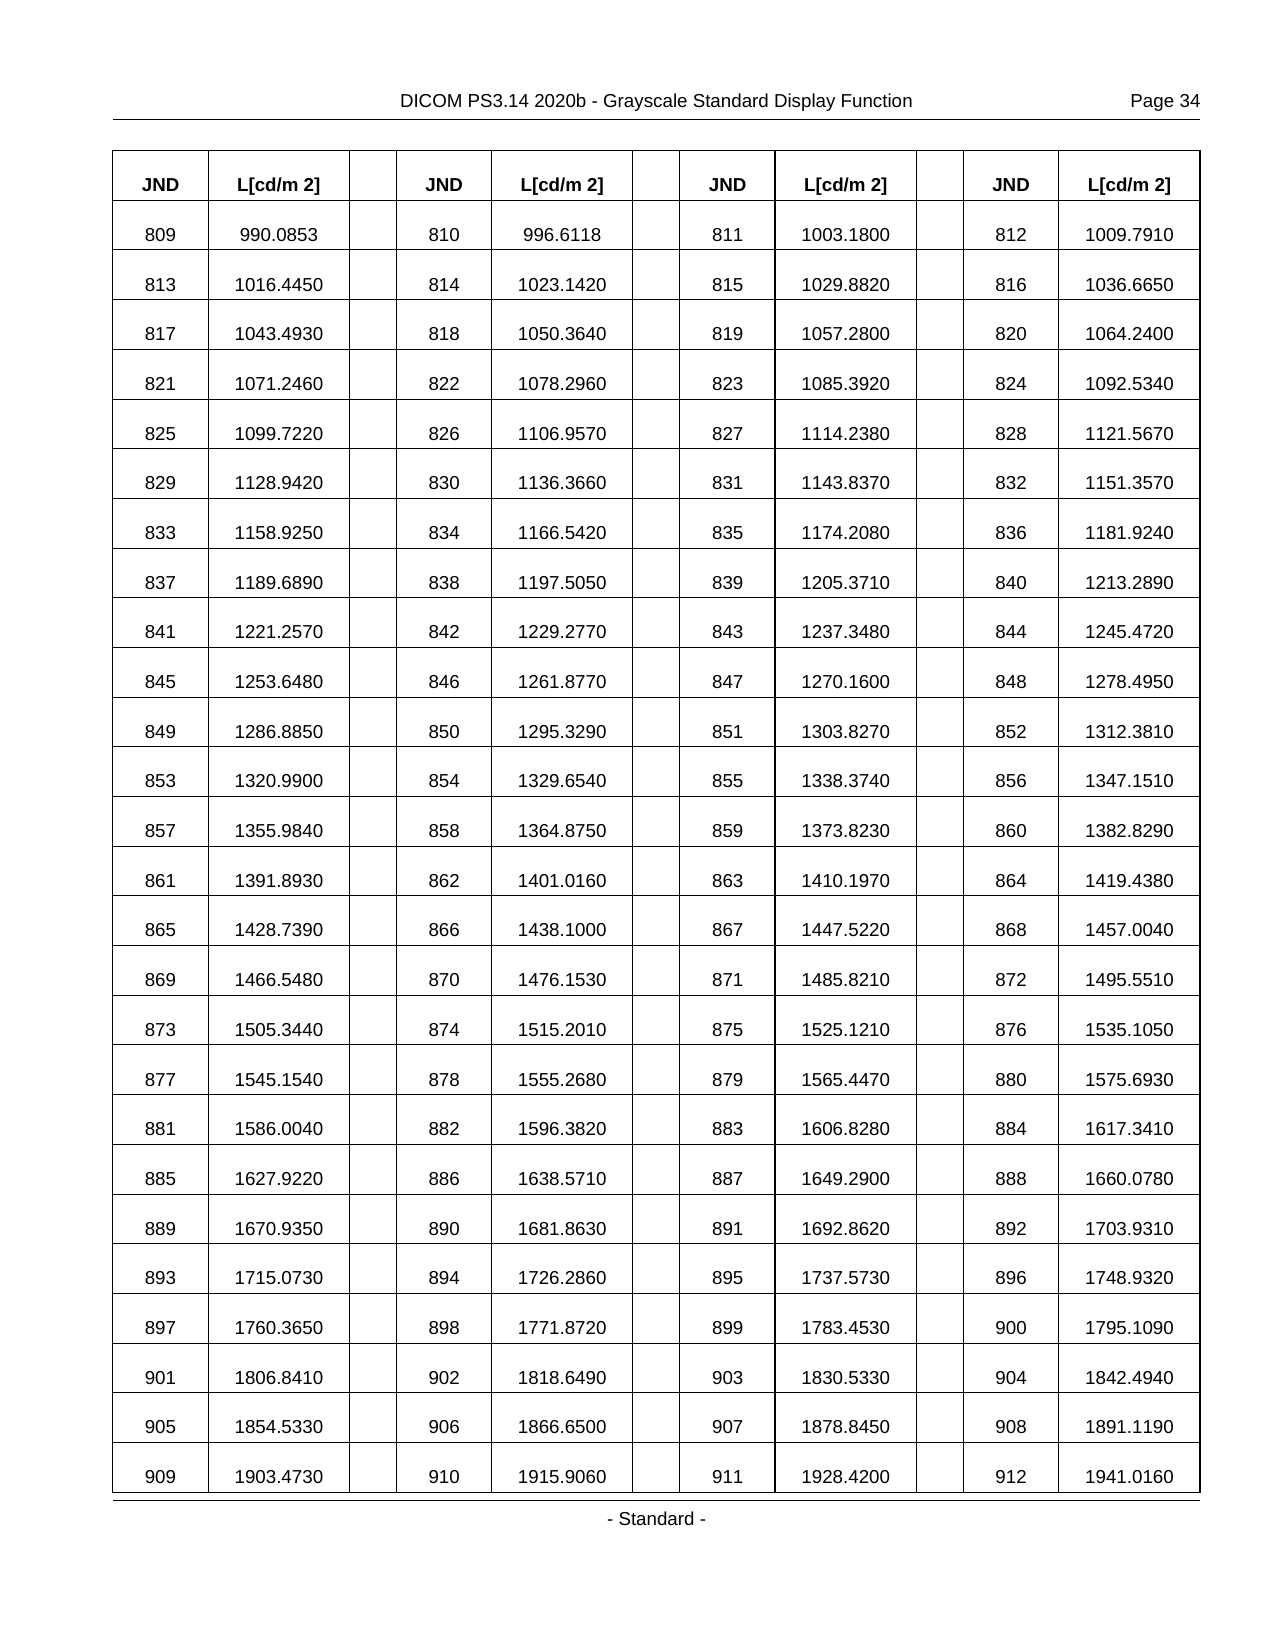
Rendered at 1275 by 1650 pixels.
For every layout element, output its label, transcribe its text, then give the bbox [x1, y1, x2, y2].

table_cell [633, 499, 679, 547]
table_cell 869 [113, 946, 208, 995]
table_cell [917, 1145, 963, 1193]
table_cell [633, 1344, 679, 1392]
table_cell 1545.1540 [209, 1045, 349, 1094]
table_cell 1515.2010 [492, 996, 632, 1044]
table_cell 812 [964, 201, 1058, 249]
table_cell [350, 201, 396, 249]
table_cell 861 [113, 847, 208, 895]
table_cell [633, 1195, 679, 1243]
table_cell [633, 797, 679, 846]
table_cell 1771.8720 [492, 1294, 632, 1342]
table_cell [917, 1294, 963, 1342]
table_cell 857 [113, 797, 208, 846]
table_cell 886 [397, 1145, 491, 1193]
table_cell 1891.1190 [1059, 1393, 1199, 1442]
table_header JND [397, 151, 491, 200]
table_cell [633, 1443, 679, 1492]
table_cell 1854.5330 [209, 1393, 349, 1442]
table_cell [350, 1344, 396, 1392]
table_cell 905 [113, 1393, 208, 1442]
table_cell 829 [113, 449, 208, 498]
table_cell 1410.1970 [776, 847, 916, 895]
table_cell [350, 1045, 396, 1094]
table_cell [350, 250, 396, 299]
table_cell 833 [113, 499, 208, 547]
table_cell 1535.1050 [1059, 996, 1199, 1044]
table_cell [917, 1344, 963, 1392]
table_cell 819 [680, 300, 774, 349]
table_cell [917, 1443, 963, 1492]
table_cell 1419.4380 [1059, 847, 1199, 895]
table_cell 1457.0040 [1059, 896, 1199, 945]
table_cell 1295.3290 [492, 698, 632, 746]
table_cell 1261.8770 [492, 648, 632, 697]
table_header [633, 151, 679, 200]
table_cell 1703.9310 [1059, 1195, 1199, 1243]
table_cell [917, 300, 963, 349]
table_cell 834 [397, 499, 491, 547]
table_cell 897 [113, 1294, 208, 1342]
table_cell 830 [397, 449, 491, 498]
table_cell [633, 1393, 679, 1442]
table_cell 851 [680, 698, 774, 746]
table_cell 1085.3920 [776, 350, 916, 398]
table_cell 1197.5050 [492, 549, 632, 597]
table_cell 1143.8370 [776, 449, 916, 498]
table_cell [633, 201, 679, 249]
table_cell 908 [964, 1393, 1058, 1442]
table_cell 824 [964, 350, 1058, 398]
table_cell 1903.4730 [209, 1443, 349, 1492]
table_cell 1830.5330 [776, 1344, 916, 1392]
table_cell [633, 300, 679, 349]
table_cell 850 [397, 698, 491, 746]
table_cell 1466.5480 [209, 946, 349, 995]
table_cell 865 [113, 896, 208, 945]
table_cell 1373.8230 [776, 797, 916, 846]
table_cell [350, 549, 396, 597]
table_cell [633, 698, 679, 746]
table_cell 1476.1530 [492, 946, 632, 995]
table_cell [633, 747, 679, 796]
table_cell [917, 698, 963, 746]
table_cell 990.0853 [209, 201, 349, 249]
table_cell 818 [397, 300, 491, 349]
table_cell [917, 549, 963, 597]
table_cell 1278.4950 [1059, 648, 1199, 697]
table_cell [350, 1443, 396, 1492]
table_cell 845 [113, 648, 208, 697]
table_cell 866 [397, 896, 491, 945]
table_cell 1748.9320 [1059, 1244, 1199, 1293]
table_cell 1915.9060 [492, 1443, 632, 1492]
table_cell 858 [397, 797, 491, 846]
table_cell 1941.0160 [1059, 1443, 1199, 1492]
table_cell [350, 350, 396, 398]
table_cell 872 [964, 946, 1058, 995]
table_cell [633, 1294, 679, 1342]
table_cell 1245.4720 [1059, 598, 1199, 647]
table_cell 903 [680, 1344, 774, 1392]
table_cell 838 [397, 549, 491, 597]
table_cell 855 [680, 747, 774, 796]
table_cell [917, 1195, 963, 1243]
table_cell [350, 946, 396, 995]
table_cell 1364.8750 [492, 797, 632, 846]
table_cell 1166.5420 [492, 499, 632, 547]
table_cell 856 [964, 747, 1058, 796]
table_cell 873 [113, 996, 208, 1044]
table_cell [917, 1095, 963, 1144]
table_cell 815 [680, 250, 774, 299]
table_cell 1795.1090 [1059, 1294, 1199, 1342]
table_cell 1670.9350 [209, 1195, 349, 1243]
table_cell 1575.6930 [1059, 1045, 1199, 1094]
table_cell 821 [113, 350, 208, 398]
table_cell 884 [964, 1095, 1058, 1144]
table_cell 885 [113, 1145, 208, 1193]
table_cell 867 [680, 896, 774, 945]
table_cell 899 [680, 1294, 774, 1342]
table_cell 1158.9250 [209, 499, 349, 547]
table_cell 835 [680, 499, 774, 547]
table_cell 1438.1000 [492, 896, 632, 945]
table_cell [350, 698, 396, 746]
table_cell 1638.5710 [492, 1145, 632, 1193]
table_cell 1121.5670 [1059, 400, 1199, 448]
table_cell [917, 201, 963, 249]
table_cell 853 [113, 747, 208, 796]
table_cell 809 [113, 201, 208, 249]
table_cell 1099.7220 [209, 400, 349, 448]
table_cell 875 [680, 996, 774, 1044]
table_cell 1495.5510 [1059, 946, 1199, 995]
table_cell [633, 996, 679, 1044]
table_cell 852 [964, 698, 1058, 746]
table_cell 859 [680, 797, 774, 846]
table_cell [917, 499, 963, 547]
table_cell 842 [397, 598, 491, 647]
table_cell 1329.6540 [492, 747, 632, 796]
table_cell 1092.5340 [1059, 350, 1199, 398]
table_cell 1320.9900 [209, 747, 349, 796]
table_cell 1312.3810 [1059, 698, 1199, 746]
table_cell 1586.0040 [209, 1095, 349, 1144]
table_cell 1627.9220 [209, 1145, 349, 1193]
table_cell 1355.9840 [209, 797, 349, 846]
table_cell 1003.1800 [776, 201, 916, 249]
table_cell 901 [113, 1344, 208, 1392]
table_cell [917, 946, 963, 995]
table_header L[cd/m 2] [209, 151, 349, 200]
table_cell [917, 1393, 963, 1442]
table_cell 864 [964, 847, 1058, 895]
table_cell 1391.8930 [209, 847, 349, 895]
table_cell 1189.6890 [209, 549, 349, 597]
table_header JND [113, 151, 208, 200]
table_cell 1606.8280 [776, 1095, 916, 1144]
table_cell 831 [680, 449, 774, 498]
table_cell 1681.8630 [492, 1195, 632, 1243]
table_cell 888 [964, 1145, 1058, 1193]
table_cell 817 [113, 300, 208, 349]
table_cell [917, 449, 963, 498]
table_cell 910 [397, 1443, 491, 1492]
table_cell 1237.3480 [776, 598, 916, 647]
table_cell 826 [397, 400, 491, 448]
table_cell [633, 350, 679, 398]
table_cell [350, 996, 396, 1044]
table_cell 1878.8450 [776, 1393, 916, 1442]
table_cell 863 [680, 847, 774, 895]
table_cell 896 [964, 1244, 1058, 1293]
table_cell [350, 1244, 396, 1293]
table_cell 846 [397, 648, 491, 697]
table_cell [917, 896, 963, 945]
table_cell [633, 400, 679, 448]
table_cell 837 [113, 549, 208, 597]
table_cell 1401.0160 [492, 847, 632, 895]
table_cell 1347.1510 [1059, 747, 1199, 796]
table_cell 836 [964, 499, 1058, 547]
table_cell [633, 1095, 679, 1144]
table_cell [350, 598, 396, 647]
table_cell 844 [964, 598, 1058, 647]
table_cell [350, 400, 396, 448]
table_header JND [680, 151, 774, 200]
table_cell [917, 350, 963, 398]
table_cell 811 [680, 201, 774, 249]
table_cell 894 [397, 1244, 491, 1293]
table_cell 841 [113, 598, 208, 647]
table_cell 874 [397, 996, 491, 1044]
table_cell 1128.9420 [209, 449, 349, 498]
table_cell 909 [113, 1443, 208, 1492]
table_cell [917, 847, 963, 895]
table_cell 889 [113, 1195, 208, 1243]
table_cell 847 [680, 648, 774, 697]
table_cell 880 [964, 1045, 1058, 1094]
table_cell 1064.2400 [1059, 300, 1199, 349]
table_cell 810 [397, 201, 491, 249]
table_header JND [964, 151, 1058, 200]
table_cell 854 [397, 747, 491, 796]
table_cell 996.6118 [492, 201, 632, 249]
table_cell 1555.2680 [492, 1045, 632, 1094]
table_cell [633, 896, 679, 945]
table_cell 878 [397, 1045, 491, 1094]
table_cell 1286.8850 [209, 698, 349, 746]
table_cell 1151.3570 [1059, 449, 1199, 498]
table_cell 1806.8410 [209, 1344, 349, 1392]
table_cell 900 [964, 1294, 1058, 1342]
table_cell [917, 1244, 963, 1293]
table_cell 827 [680, 400, 774, 448]
table_cell 1229.2770 [492, 598, 632, 647]
table_cell 1617.3410 [1059, 1095, 1199, 1144]
table_cell 862 [397, 847, 491, 895]
table_cell 877 [113, 1045, 208, 1094]
table_cell 1050.3640 [492, 300, 632, 349]
table_cell [633, 598, 679, 647]
table_cell 895 [680, 1244, 774, 1293]
table_cell 822 [397, 350, 491, 398]
table_cell 1505.3440 [209, 996, 349, 1044]
table_cell [633, 449, 679, 498]
table_cell 1114.2380 [776, 400, 916, 448]
table_cell 1842.4940 [1059, 1344, 1199, 1392]
table_cell 1737.5730 [776, 1244, 916, 1293]
table_cell 1057.2800 [776, 300, 916, 349]
table_cell [633, 250, 679, 299]
table_cell 1726.2860 [492, 1244, 632, 1293]
table_cell 870 [397, 946, 491, 995]
table_cell 912 [964, 1443, 1058, 1492]
table_cell [350, 1294, 396, 1342]
table_header [917, 151, 963, 200]
table_cell 871 [680, 946, 774, 995]
table_cell 911 [680, 1443, 774, 1492]
table_header [350, 151, 396, 200]
table_cell 1303.8270 [776, 698, 916, 746]
table_cell [350, 300, 396, 349]
table_cell 1221.2570 [209, 598, 349, 647]
table_cell 1596.3820 [492, 1095, 632, 1144]
table_cell 876 [964, 996, 1058, 1044]
table_cell 1649.2900 [776, 1145, 916, 1193]
table_cell [633, 946, 679, 995]
table_cell 1036.6650 [1059, 250, 1199, 299]
table_cell 832 [964, 449, 1058, 498]
table_cell [917, 996, 963, 1044]
table_cell [917, 400, 963, 448]
table_cell [633, 1145, 679, 1193]
table_cell 1043.4930 [209, 300, 349, 349]
table_cell 1205.3710 [776, 549, 916, 597]
table_cell 887 [680, 1145, 774, 1193]
table_cell [350, 1393, 396, 1442]
table_cell 1660.0780 [1059, 1145, 1199, 1193]
table_cell 1525.1210 [776, 996, 916, 1044]
table_cell 1016.4450 [209, 250, 349, 299]
table_cell 1428.7390 [209, 896, 349, 945]
table_cell 828 [964, 400, 1058, 448]
table_cell 843 [680, 598, 774, 647]
table_cell 1023.1420 [492, 250, 632, 299]
table_cell [917, 747, 963, 796]
table_cell 868 [964, 896, 1058, 945]
table_cell 1338.3740 [776, 747, 916, 796]
table_cell 1213.2890 [1059, 549, 1199, 597]
table_cell 883 [680, 1095, 774, 1144]
table_cell 860 [964, 797, 1058, 846]
table_cell [633, 1244, 679, 1293]
table_cell 1078.2960 [492, 350, 632, 398]
table_cell [350, 1145, 396, 1193]
table_cell 1928.4200 [776, 1443, 916, 1492]
table_cell 893 [113, 1244, 208, 1293]
table_cell 813 [113, 250, 208, 299]
table_cell 1715.0730 [209, 1244, 349, 1293]
table_cell 1760.3650 [209, 1294, 349, 1342]
table_header L[cd/m 2] [776, 151, 916, 200]
table_cell 1270.1600 [776, 648, 916, 697]
table_cell 1174.2080 [776, 499, 916, 547]
table_cell 1253.6480 [209, 648, 349, 697]
table_cell 1029.8820 [776, 250, 916, 299]
table_cell [633, 1045, 679, 1094]
table_cell [350, 797, 396, 846]
table_cell [350, 747, 396, 796]
table_cell [350, 1195, 396, 1243]
table_cell 1009.7910 [1059, 201, 1199, 249]
table_cell 1818.6490 [492, 1344, 632, 1392]
table_cell 904 [964, 1344, 1058, 1392]
table_cell [917, 598, 963, 647]
table_cell 1382.8290 [1059, 797, 1199, 846]
table_cell 882 [397, 1095, 491, 1144]
table_cell [917, 648, 963, 697]
table_cell 1866.6500 [492, 1393, 632, 1442]
table_cell [350, 449, 396, 498]
table_cell [350, 1095, 396, 1144]
table_cell [633, 847, 679, 895]
table_cell [350, 648, 396, 697]
table_cell 907 [680, 1393, 774, 1442]
table_cell 1181.9240 [1059, 499, 1199, 547]
table_cell 849 [113, 698, 208, 746]
table_cell 898 [397, 1294, 491, 1342]
table_cell 840 [964, 549, 1058, 597]
table_cell [633, 648, 679, 697]
table_cell 814 [397, 250, 491, 299]
table_cell 892 [964, 1195, 1058, 1243]
table_cell 1485.8210 [776, 946, 916, 995]
table_cell 906 [397, 1393, 491, 1442]
table_cell 1447.5220 [776, 896, 916, 945]
table_header L[cd/m 2] [1059, 151, 1199, 200]
table_cell 1783.4530 [776, 1294, 916, 1342]
table_cell 879 [680, 1045, 774, 1094]
table_cell 881 [113, 1095, 208, 1144]
table_cell 816 [964, 250, 1058, 299]
table_cell 1106.9570 [492, 400, 632, 448]
table_cell 1565.4470 [776, 1045, 916, 1094]
table_cell [350, 499, 396, 547]
table_cell [633, 549, 679, 597]
table_cell 1692.8620 [776, 1195, 916, 1243]
table_cell 1136.3660 [492, 449, 632, 498]
table_cell [917, 797, 963, 846]
table_cell [350, 847, 396, 895]
table_cell 823 [680, 350, 774, 398]
table_cell 839 [680, 549, 774, 597]
table_cell 891 [680, 1195, 774, 1243]
table_cell 848 [964, 648, 1058, 697]
table_cell [917, 1045, 963, 1094]
table_header L[cd/m 2] [492, 151, 632, 200]
table_cell [917, 250, 963, 299]
table_cell 890 [397, 1195, 491, 1243]
table_cell [350, 896, 396, 945]
table_cell 1071.2460 [209, 350, 349, 398]
table_cell 902 [397, 1344, 491, 1392]
table_cell 825 [113, 400, 208, 448]
table_cell 820 [964, 300, 1058, 349]
